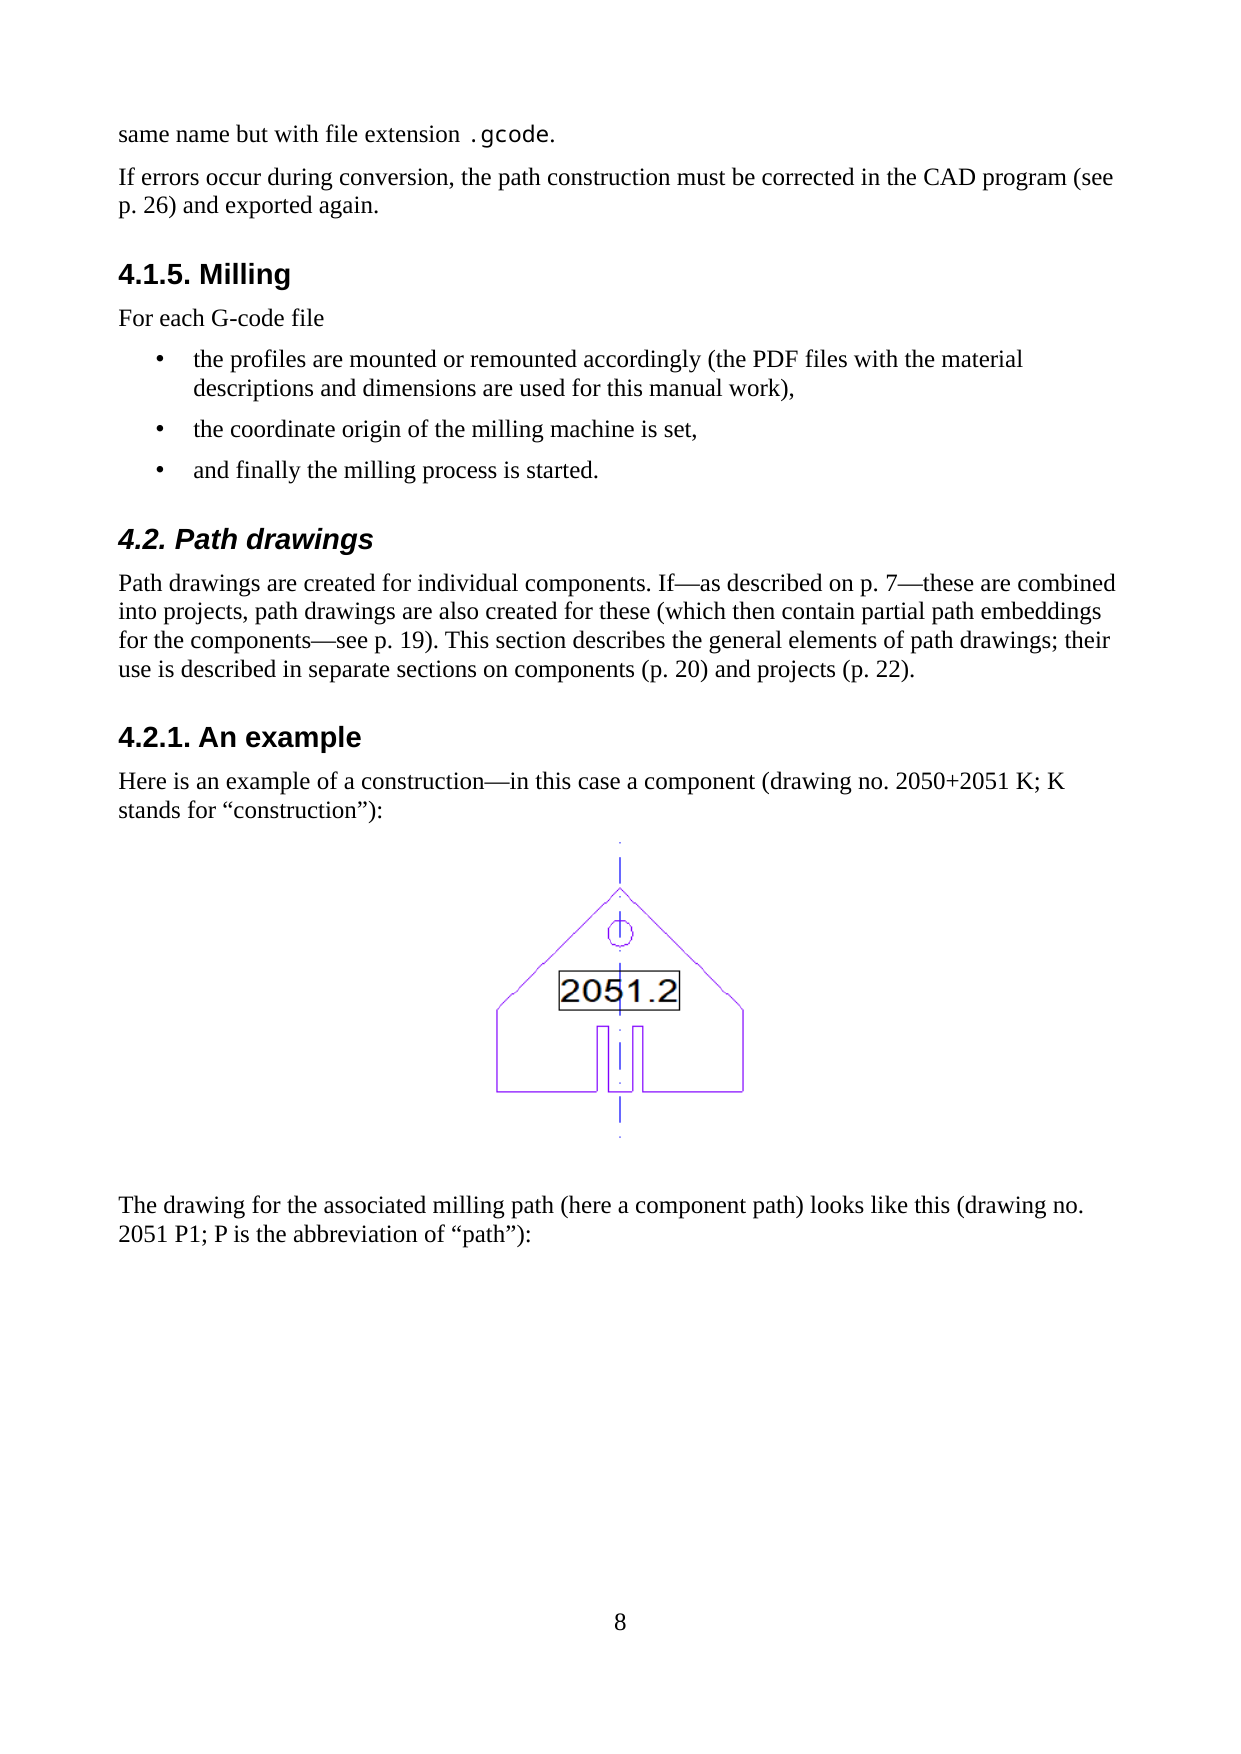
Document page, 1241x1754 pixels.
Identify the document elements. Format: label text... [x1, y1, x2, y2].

subtitle 4.1.5. Milling [118, 257, 1122, 290]
text Here is an example of a construction—in this case a component (drawing no. 2050+2051 K; K stands for “construction”): [118, 766, 1122, 824]
list the profiles are mounted or remounted accordingly (the PDF files with the material descriptions and dimensions are used for this manual work), [156, 344, 1122, 402]
text For each G-code file [118, 303, 1122, 332]
text same name but with file extension .gcode. [118, 118, 1122, 149]
text If errors occur during conversion, the path construction must be corrected in the CAD program (see p. 26) and exported again. [118, 162, 1122, 219]
subtitle 4.2.1. An example [118, 720, 1122, 754]
picture [481, 836, 759, 1149]
list and finally the milling process is started. [156, 455, 1122, 484]
subtitle 4.2. Path drawings [118, 522, 1122, 555]
list the coordinate origin of the milling machine is set, [156, 414, 1122, 443]
text Path drawings are created for individual components. If—as described on p. 7—these are combined into projects, path drawings are also created for these (which then contain partial path embeddings for the components—see p. 19). This section describes the general elements of path drawings; their use is described in separate sections on components (p. 20) and projects (p. 22). [118, 568, 1122, 683]
text The drawing for the associated milling path (here a component path) looks like this (drawing no. 2051 P1; P is the abbreviation of “path”): [118, 1190, 1122, 1247]
